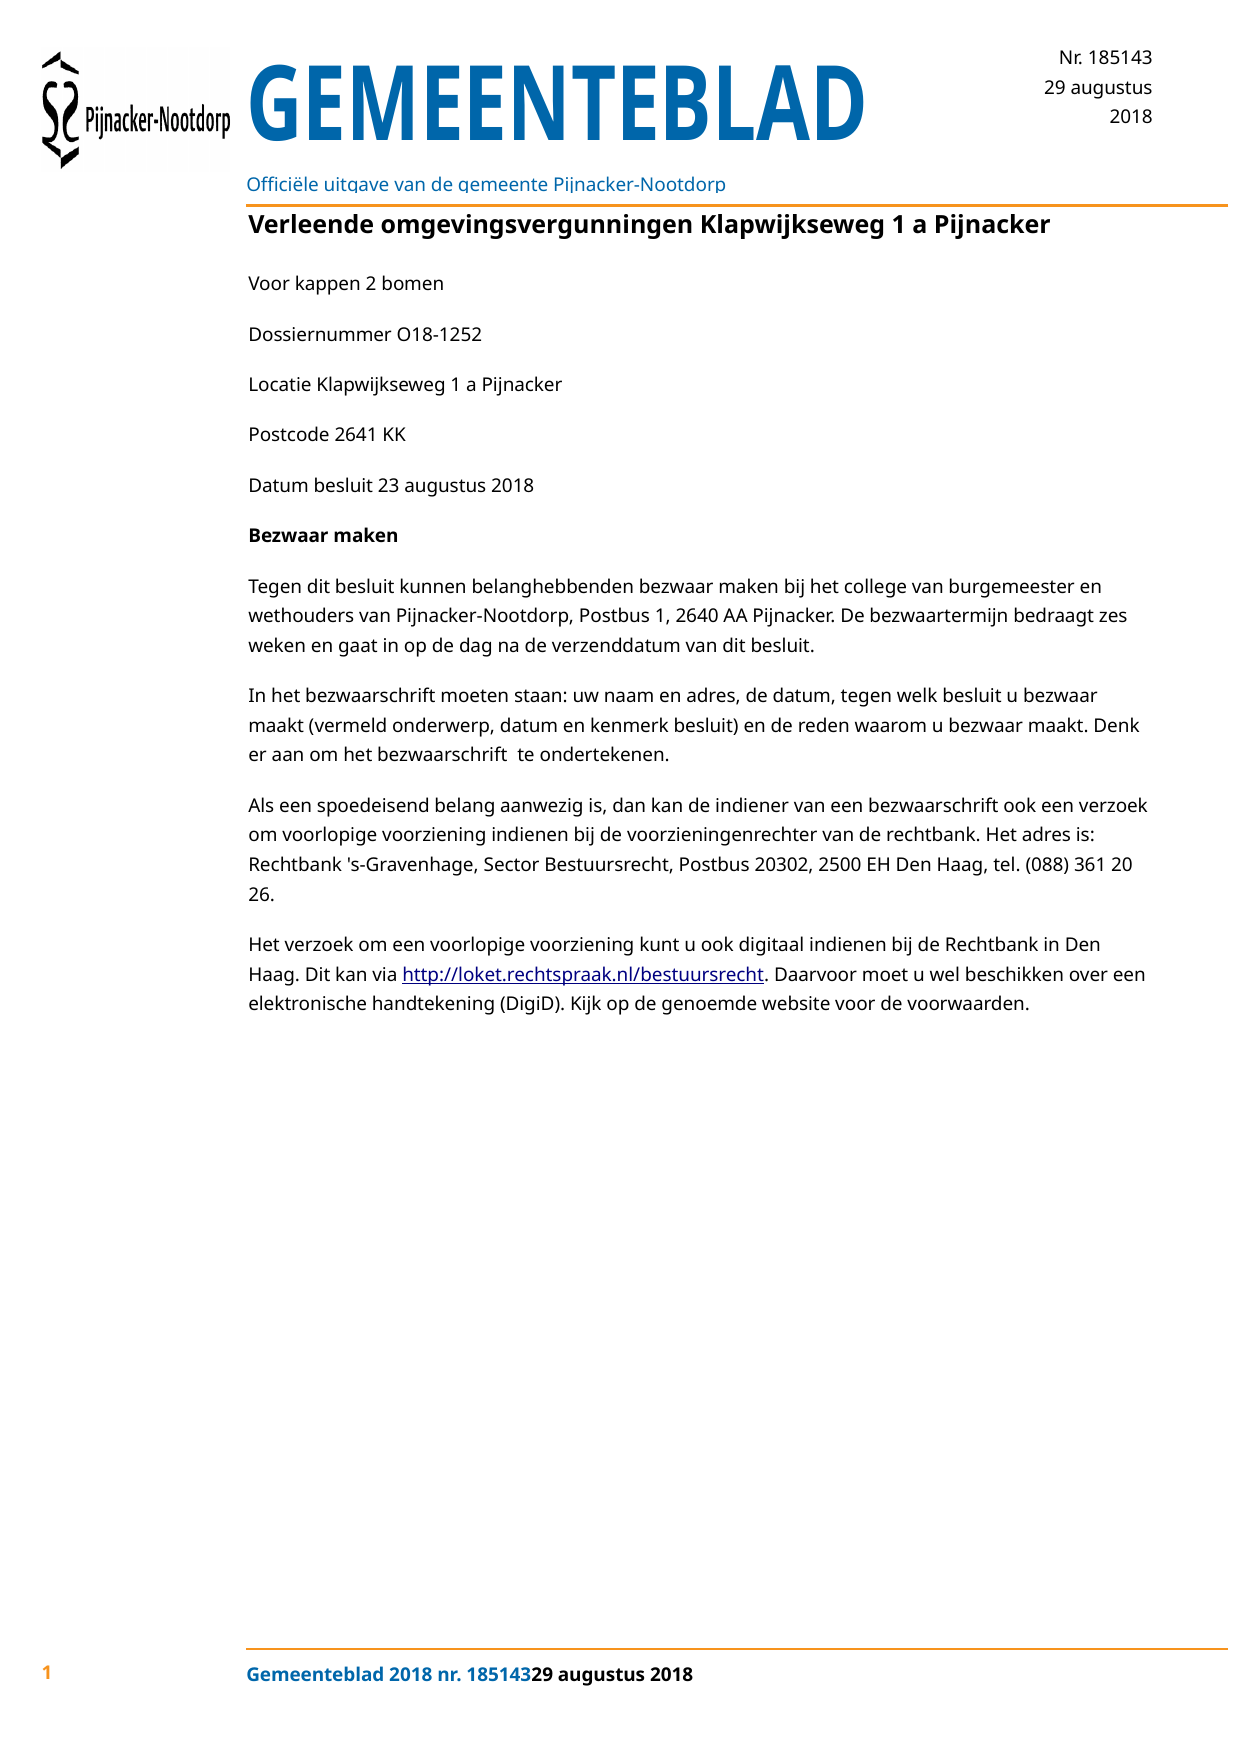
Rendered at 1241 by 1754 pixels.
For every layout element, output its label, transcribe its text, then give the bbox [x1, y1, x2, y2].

text Voor kappen 2 bomen [248, 270, 1152, 296]
text Postcode 2641 KK [248, 422, 1152, 447]
text Tegen dit besluit kunnen belanghebbenden bezwaar maken bij het college van burgemeester en wethouders van Pijnacker-Nootdorp, Postbus 1, 2640 AA Pijnacker. De bezwaartermijn bedraagt zes weken en gaat in op de dag na de verzenddatum van dit besluit. [248, 573, 1152, 658]
text Het verzoek om een voorlopige voorziening kunt u ook digitaal indienen bij de Rechtbank in Den Haag. Dit kan via http://loket.rechtspraak.nl/bestuursrecht. Daarvoor moet u wel beschikken over een elektronische handtekening (DigiD). Kijk op de genoemde website voor de voorwaarden. [248, 931, 1152, 1016]
text Locatie Klapwijkseweg 1 a Pijnacker [248, 371, 1152, 397]
text Bezwaar maken [248, 522, 1152, 548]
text Verleende omgevingsvergunningen Klapwijkseweg 1 a Pijnacker [248, 207, 1152, 241]
text Dossiernummer O18-1252 [248, 321, 1152, 346]
text Als een spoedeisend belang aanwezig is, dan kan de indiener van een bezwaarschrift ook een verzoek om voorlopige voorziening indienen bij de voorzieningenrechter van de rechtbank. Het adres is: Rechtbank 's-Gravenhage, Sector Bestuursrecht, Postbus 20302, 2500 EH Den Haag, tel. (088) 361 20 26. [248, 792, 1152, 906]
text In het bezwaarschrift moeten staan: uw naam en adres, de datum, tegen welk besluit u bezwaar maakt (vermeld onderwerp, datum en kenmerk besluit) en de reden waarom u bezwaar maakt. Denk er aan om het bezwaarschrift te ondertekenen. [248, 682, 1152, 767]
text Datum besluit 23 augustus 2018 [248, 472, 1152, 498]
picture [41, 47, 231, 172]
